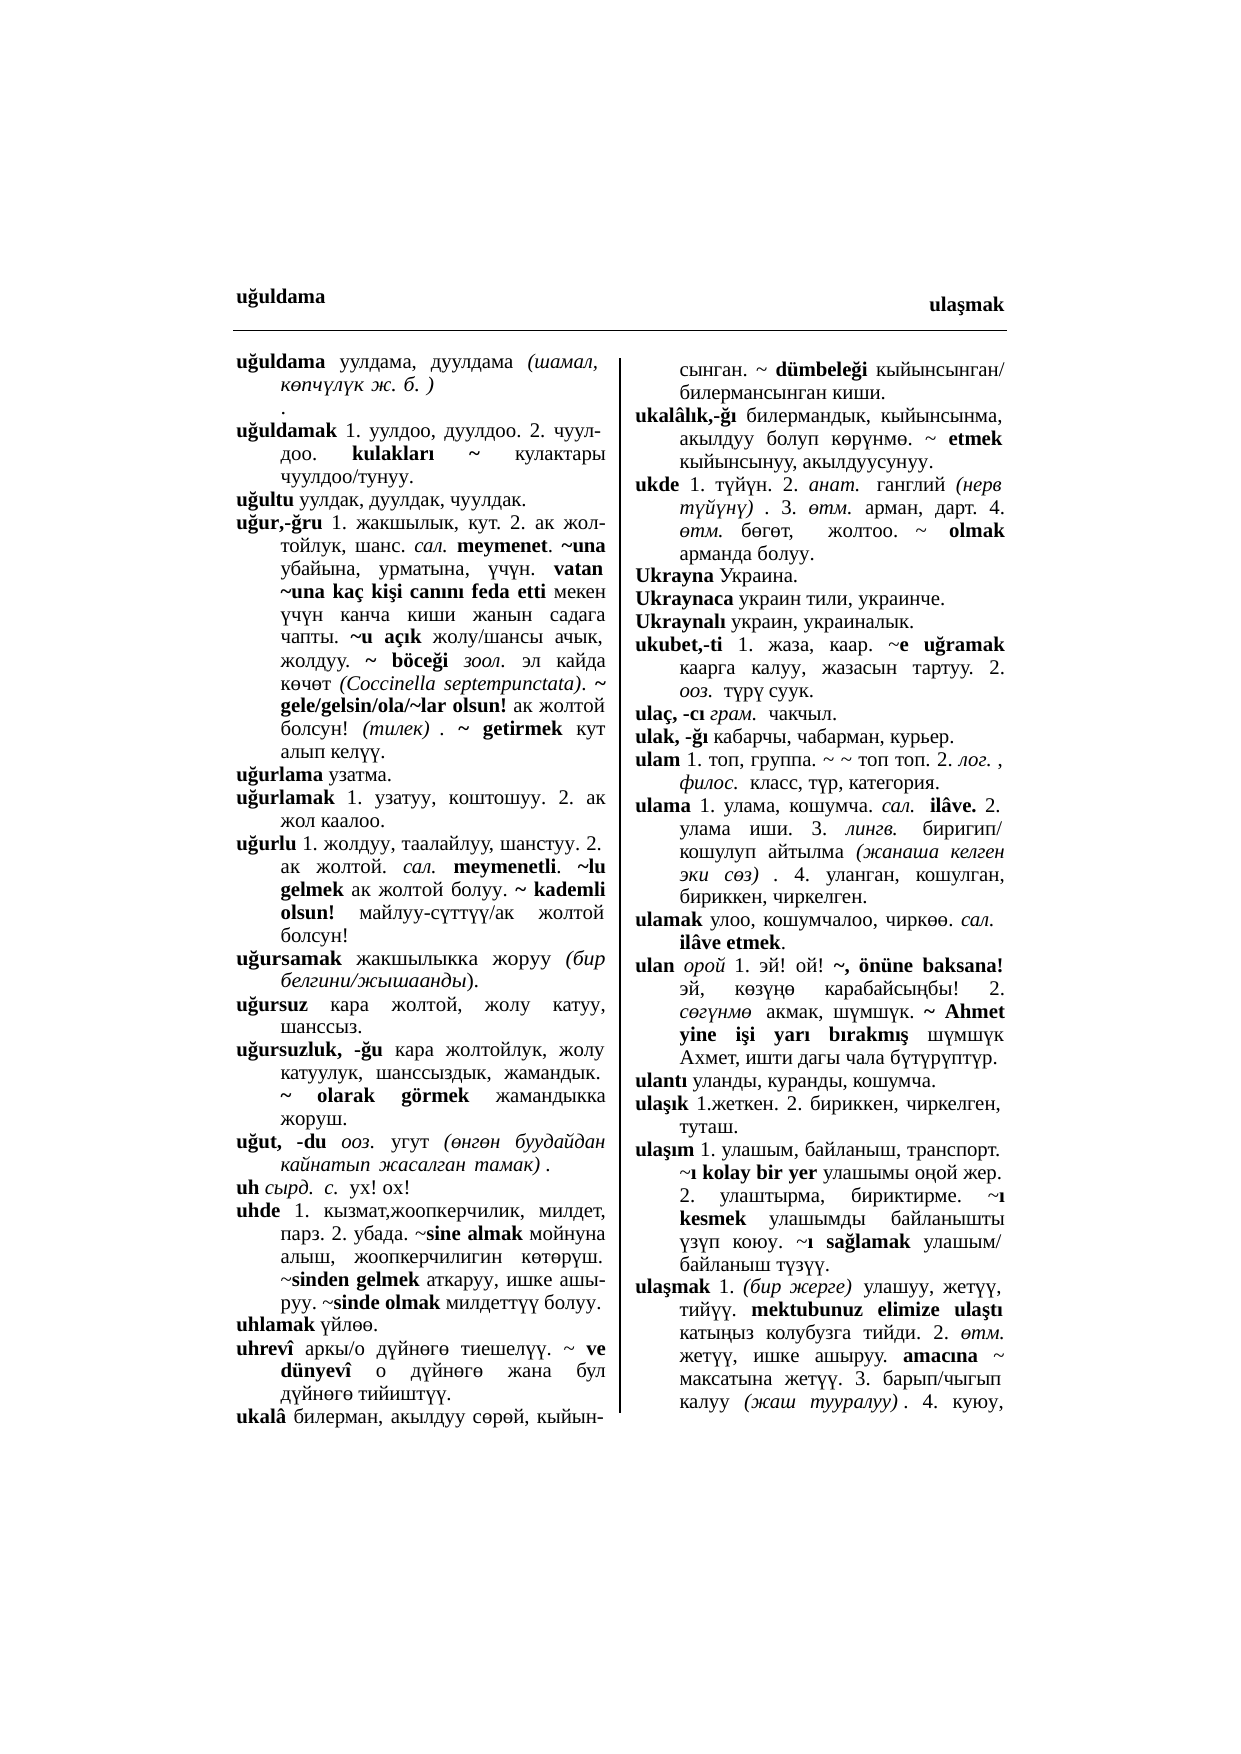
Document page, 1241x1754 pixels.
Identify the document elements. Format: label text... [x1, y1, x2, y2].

text байланыш түзүү. [679, 1253, 831, 1276]
text болсун! (тилек) . ~ getirmek кут алып келүү. [280, 717, 606, 763]
text uğur,-ğru 1. жакшылык, кут. 2. ак жол- тойлук, шанс. сал. meymenet. ~una убайына, урматына, үчүн. vatan [236, 511, 606, 580]
text ~una kaç kişi canını feda etti мекен үчүн канча киши жанын садага чапты. ~u açık жолу/шансы ачык, [280, 580, 606, 648]
text филос. класс, түр, категория. [679, 771, 943, 794]
text ulaç, -cı грам. чакчыл. [635, 702, 1065, 725]
text ulantı уланды, куранды, кошумча. [635, 1069, 1065, 1092]
text uğuldamak 1. уулдоо, дуулдоо. 2. чуул- [236, 419, 606, 442]
text ulaşmak [929, 292, 1065, 316]
text ulamak улоо, кошумчалоо, чиркөө. сал. [635, 908, 1065, 931]
text катыңыз колубузга тийди. 2. өтм. жетүү, ишке ашыруу. amacına ~ максатына жетүү. 3. барып/чыгып [679, 1321, 1004, 1390]
text uğurlama узатма. [236, 763, 606, 786]
text жолдуу. ~ böceği зоол. эл кайда көчөт (Coccinella septempunсtata). ~ gele/gelsin/ola/~lar olsun! ак жолтой [280, 649, 606, 717]
text улама иши. 3. лингв. биригип/ [679, 817, 1004, 840]
text uğut, -du ооз. угут (өнгөн буудайдан кайнатып жасалган тамак) . [236, 1130, 605, 1176]
text эй, көзүңө карабайсыңбы! 2. сөгүнмө акмак, шүмшүк. ~ Ahmet yine işi yarı bırakmış шүмшүк [679, 977, 1005, 1046]
text 2. улаштырма, бириктирме. ~ı kesmek улашымды байланышты үзүп коюу. ~ı sağlamak улашым/ [679, 1184, 1005, 1253]
text uh сырд. с. ух! ох! [236, 1176, 606, 1199]
text uhlamak үйлөө. [236, 1314, 606, 1336]
text uğurlu 1. жолдуу, таалайлуу, шанстуу. 2. [236, 832, 606, 855]
text uhde 1. кызмат,жоопкерчилик, милдет, парз. 2. убада. ~sine almak мойнуна алыш, жоопкерчилигин көтөрүш. [236, 1199, 606, 1268]
text ulaşık 1.жеткен. 2. бириккен, чиркелген, [635, 1092, 1065, 1115]
text кыйынсынуу, акылдуусунуу. [679, 450, 938, 473]
text uğursuz кара жолтой, жолу катуу, шанссыз. [236, 993, 606, 1038]
text uğuldama [236, 284, 326, 308]
text ulaşım 1. улашым, байланыш, транспорт. [635, 1138, 1006, 1161]
text ~sinden gelmek аткаруу, ишке ашы- руу. ~sinde olmak милдеттүү болуу. [280, 1268, 606, 1314]
text акылдуу болуп көрүнмө. ~ etmek [679, 427, 1004, 450]
text ukde 1. түйүн. 2. анат. ганглий (нерв [635, 473, 1065, 496]
text ~ı kolay bir yer улашымы оңой жер. [679, 1161, 1005, 1184]
text көпчүлүк ж. б. ) . [280, 373, 434, 419]
text катуулук, шанссыздык, жамандык. [280, 1061, 606, 1084]
text ulam 1. топ, группа. ~ ~ топ топ. 2. лог. , [635, 748, 1065, 771]
text ~ olarak görmek жамандыкка жоруш. [280, 1084, 606, 1130]
text ulaşmak 1. (бир жерге) улашуу, жетүү, тийүү. mektubunuz elimize ulaştı [635, 1276, 1057, 1321]
text ukalâlık,-ğı билермандык, кыйынсынма, [635, 404, 1065, 427]
text Ukraynalı украин, украиналык. [635, 610, 1065, 633]
text кошулуп айтылма (жанаша келген эки сөз) . 4. уланган, кошулган, бириккен, чиркелген. [679, 840, 1005, 908]
text uhrevî аркы/о дүйнөгө тиешелүү. ~ ve dünyevî о дүйнөгө жана бул дүйнөгө тийиштүү. [236, 1337, 606, 1405]
text uğuldama уулдама, дуулдама (шамал, [236, 349, 606, 373]
text uğurlamak 1. узатуу, коштошуу. 2. ак жол каалоо. [236, 786, 606, 832]
text ilâve etmek. [679, 931, 786, 954]
text uğultu уулдак, дуулдак, чуулдак. [236, 488, 606, 511]
text ulak, -ğı кабарчы, чабарман, курьер. [635, 725, 1065, 748]
text uğursamak жакшылыкка жоруу (бир белгини/жышаанды). [236, 947, 606, 992]
text калуу (жаш тууралуу) . 4. куюу, [679, 1390, 1005, 1413]
text болсун! [280, 924, 350, 947]
text ак жолтой. сал. meymenetli. ~lu gelmek ак жолтой болуу. ~ kademli olsun! майлуу-сүттүү/ак жолтой [280, 855, 606, 924]
text Ахмет, ишти дагы чала бүтүрүптүр. [679, 1046, 1000, 1069]
text түйүнү) . 3. өтм. арман, дарт. 4. өтм. бөгөт, жолтоо. ~ olmak арманда болуу. [679, 496, 1005, 564]
text ulan орой 1. эй! ой! ~, önüne baksana! [635, 954, 1065, 977]
text Ukraynaca украин тили, украинче. [635, 587, 1065, 610]
text ukalâ билерман, акылдуу сөрөй, кыйын- [236, 1405, 606, 1428]
text Ukrayna Украина. [635, 564, 1065, 587]
text ulama 1. улама, кошумча. сал. ilâve. 2. [635, 794, 1065, 817]
text ukubet,-ti 1. жаза, каар. ~e uğramak каарга калуу, жазасын тартуу. 2. ооз. түрү суук. [635, 633, 1005, 702]
text доо. kulakları ~ кулактары чуулдоо/тунуу. [280, 442, 606, 488]
text туташ. [679, 1115, 739, 1138]
text uğursuzluk, -ğu кара жолтойлук, жолу [236, 1038, 606, 1061]
text сынган. ~ dümbeleği кыйынсынган/ билермансынган киши. [679, 358, 1004, 404]
